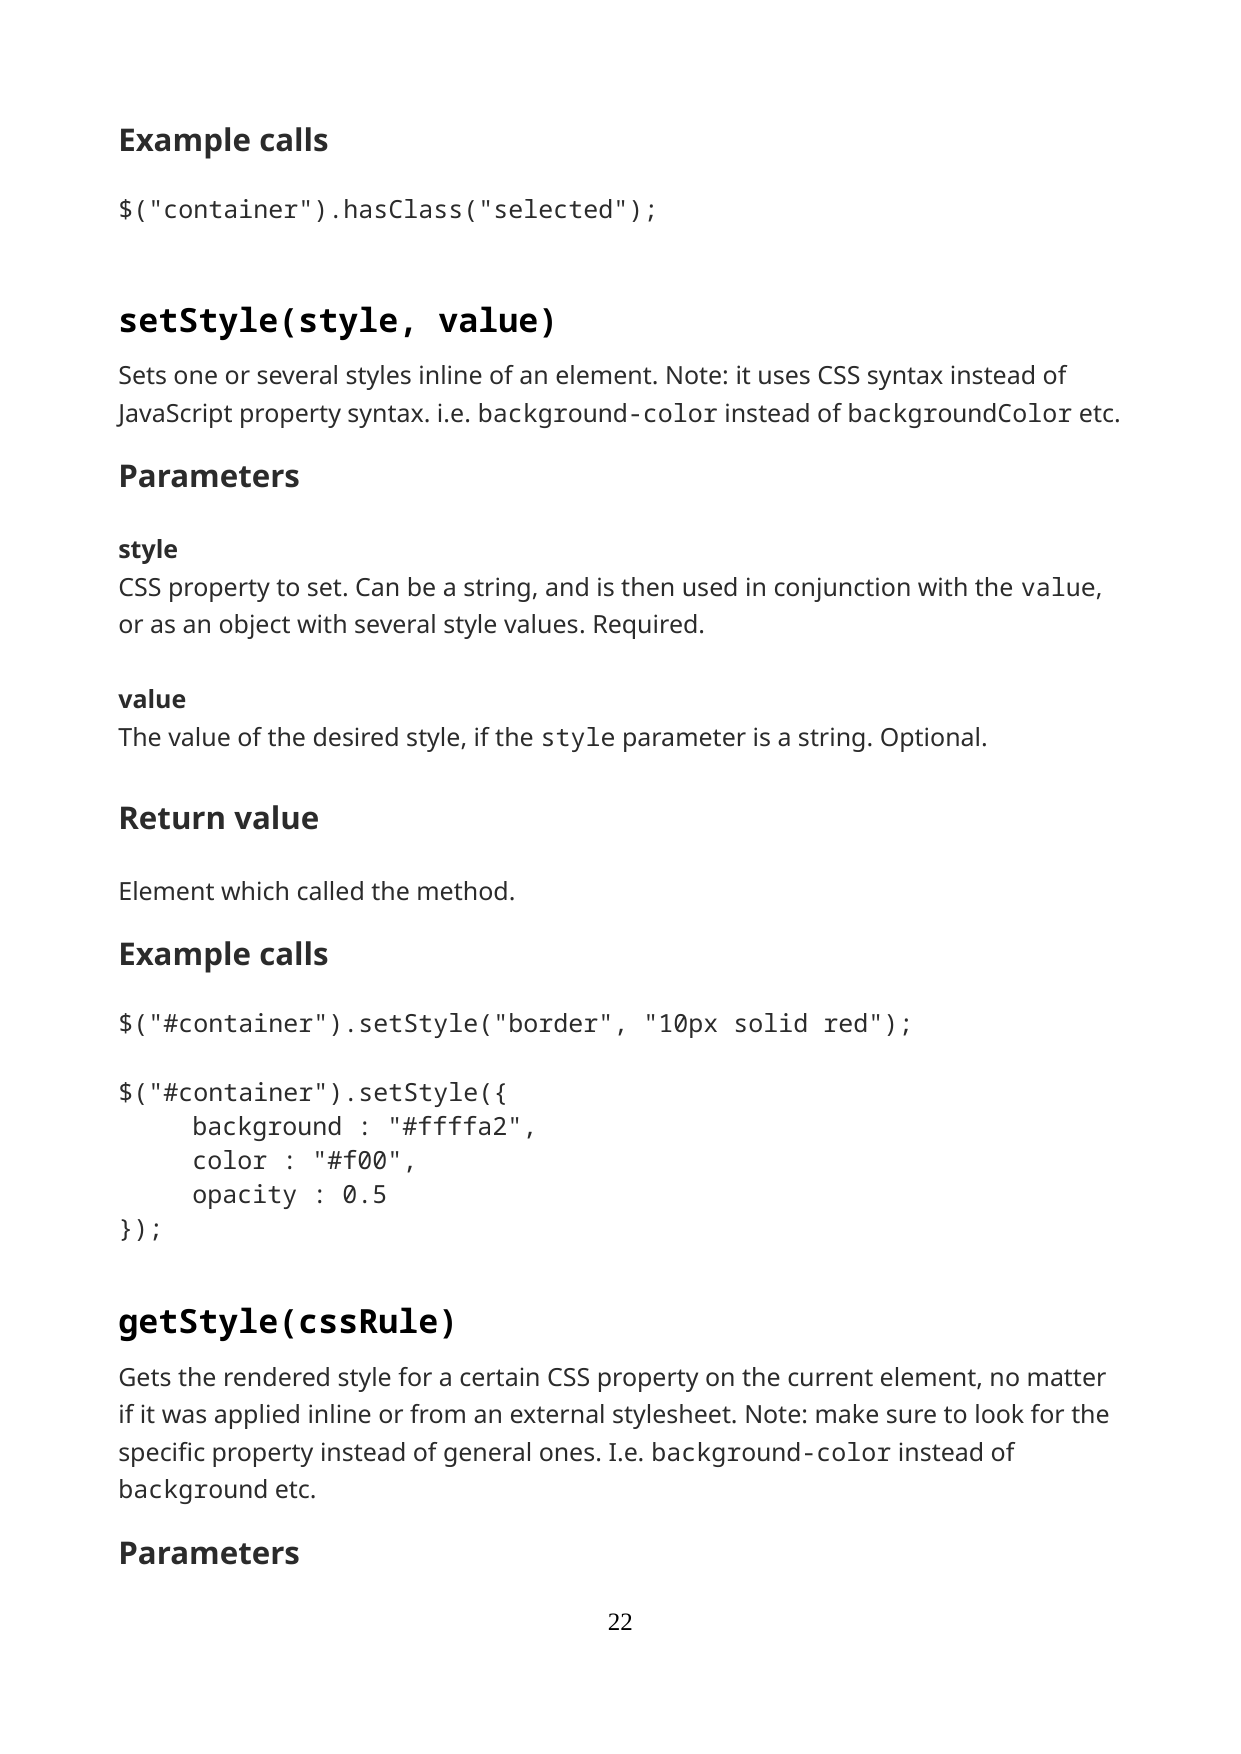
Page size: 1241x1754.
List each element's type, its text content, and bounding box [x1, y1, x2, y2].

text Return value [118, 753, 1122, 838]
text Example calls [118, 118, 1122, 161]
text Example calls [118, 932, 1122, 975]
text Element which called the method. [118, 870, 1122, 907]
text Parameters [118, 454, 1122, 497]
text CSS property to set. Can be a string, and is then used in conjunction with the value, or as an object with several style values. Required. [118, 566, 1122, 641]
text Sets one or several styles inline of an element. Note: it uses CSS syntax instead of JavaScript property syntax. i.e. background-color instead of backgroundColor etc. [118, 354, 1122, 429]
text Gets the rendered style for a certain CSS property on the current element, no matter if it was applied inline or from an external stylesheet. Note: make sure to look for the specific property instead of general ones. I.e. background-color instead of background etc. [118, 1356, 1122, 1506]
subtitle setStyle(style, value) [118, 251, 1122, 342]
text opacity : 0.5 }); [118, 1176, 1122, 1273]
text $("container").hasClass("selected"); [118, 192, 1122, 226]
text $("#container").setStyle({ background : "#ffffa2", color : "#f00", [118, 1074, 1122, 1176]
text value [118, 678, 1122, 716]
text $("#container").setStyle("border", "10px solid red"); [118, 1006, 1122, 1074]
text Parameters [118, 1531, 1122, 1574]
subtitle getStyle(cssRule) [118, 1298, 1122, 1344]
text style [118, 528, 1122, 566]
text The value of the desired style, if the style parameter is a string. Optional. [118, 716, 1122, 753]
